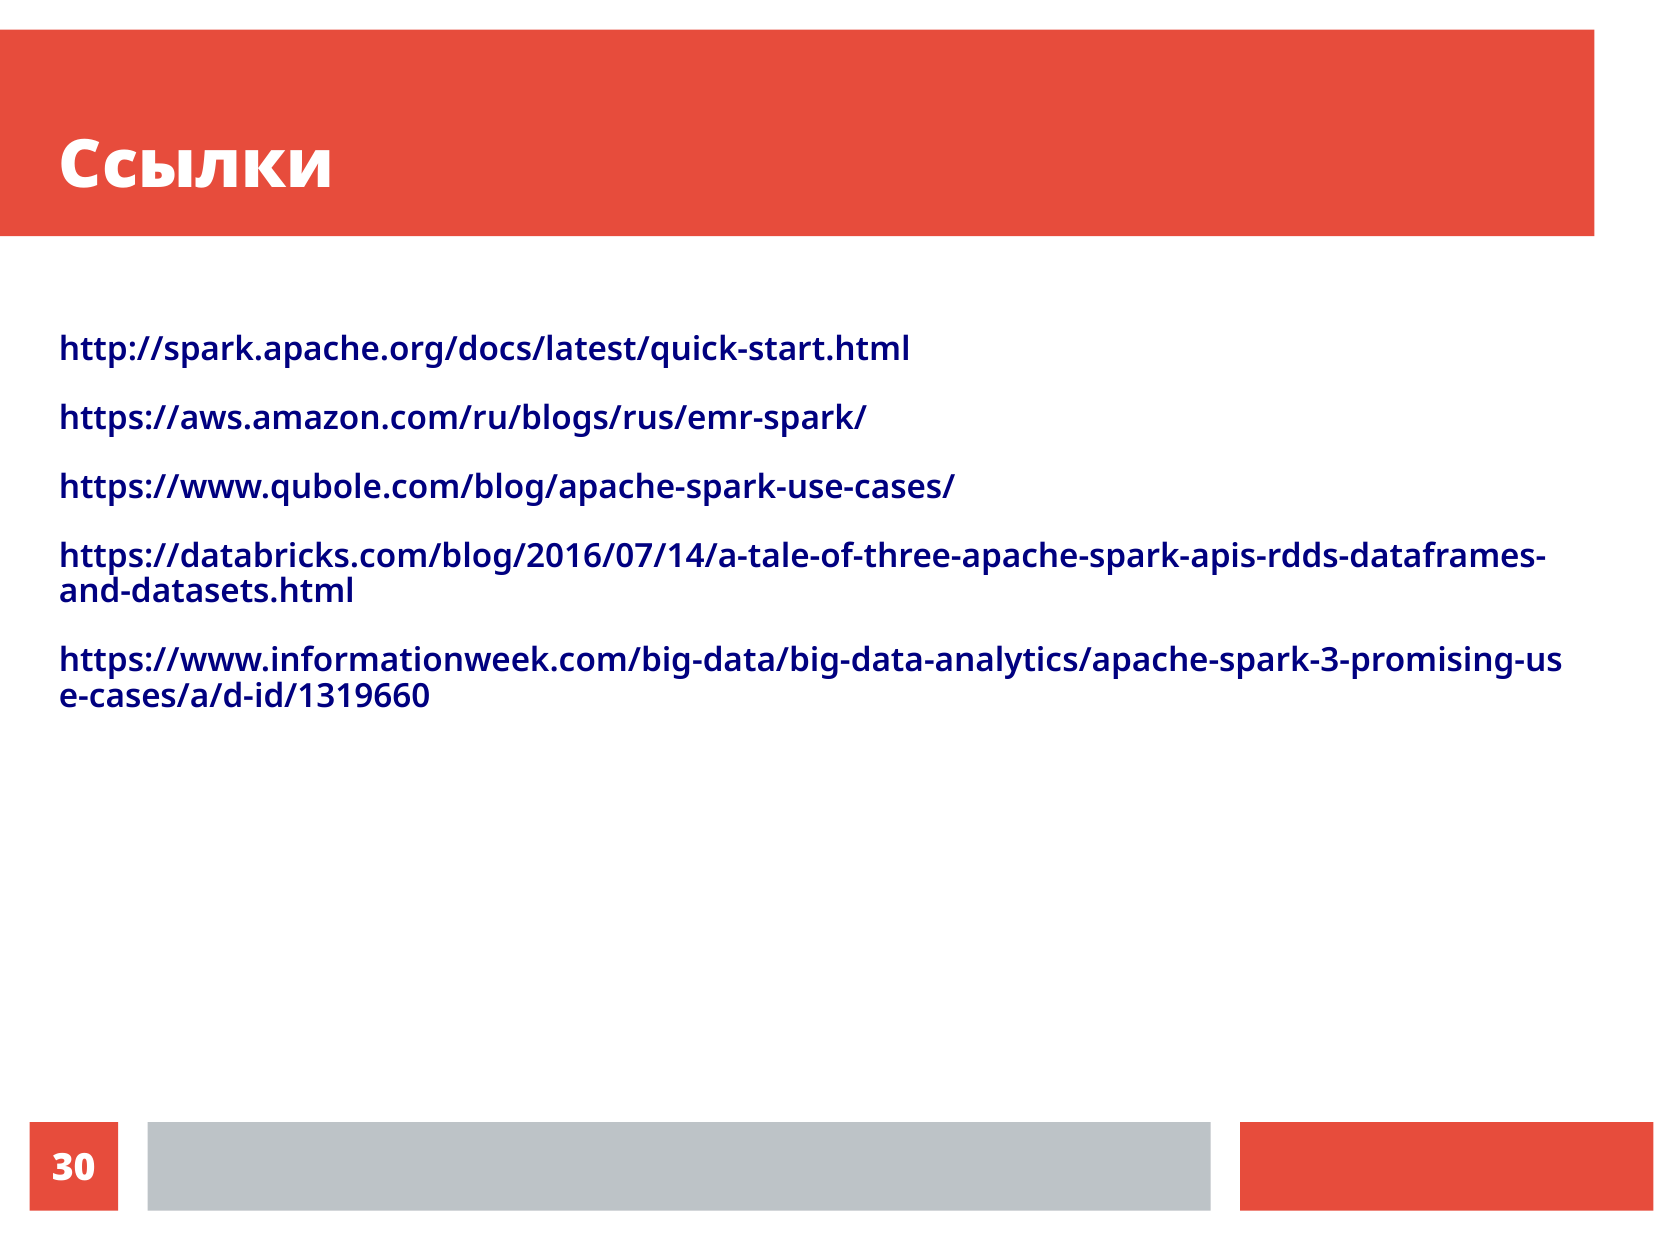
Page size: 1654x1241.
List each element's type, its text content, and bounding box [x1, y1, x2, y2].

title Ссылки [59, 59, 1595, 207]
list http://spark.apache.org/docs/latest/quick-start.html https://aws.amazon.com/ru/blogs/rus/emr-spark/ https://www.qubole.com/blog/apache-spark-use-cases/ https://databricks.com/blog/2016/07/14/a-tale-of-three-apache-spark-apis-rdds-dataframes-and-datasets.html https://www.informationweek.com/big-data/big-data-analytics/apache-spark-3-promising-use-cases/a/d-id/1319660 [59, 324, 1565, 1093]
